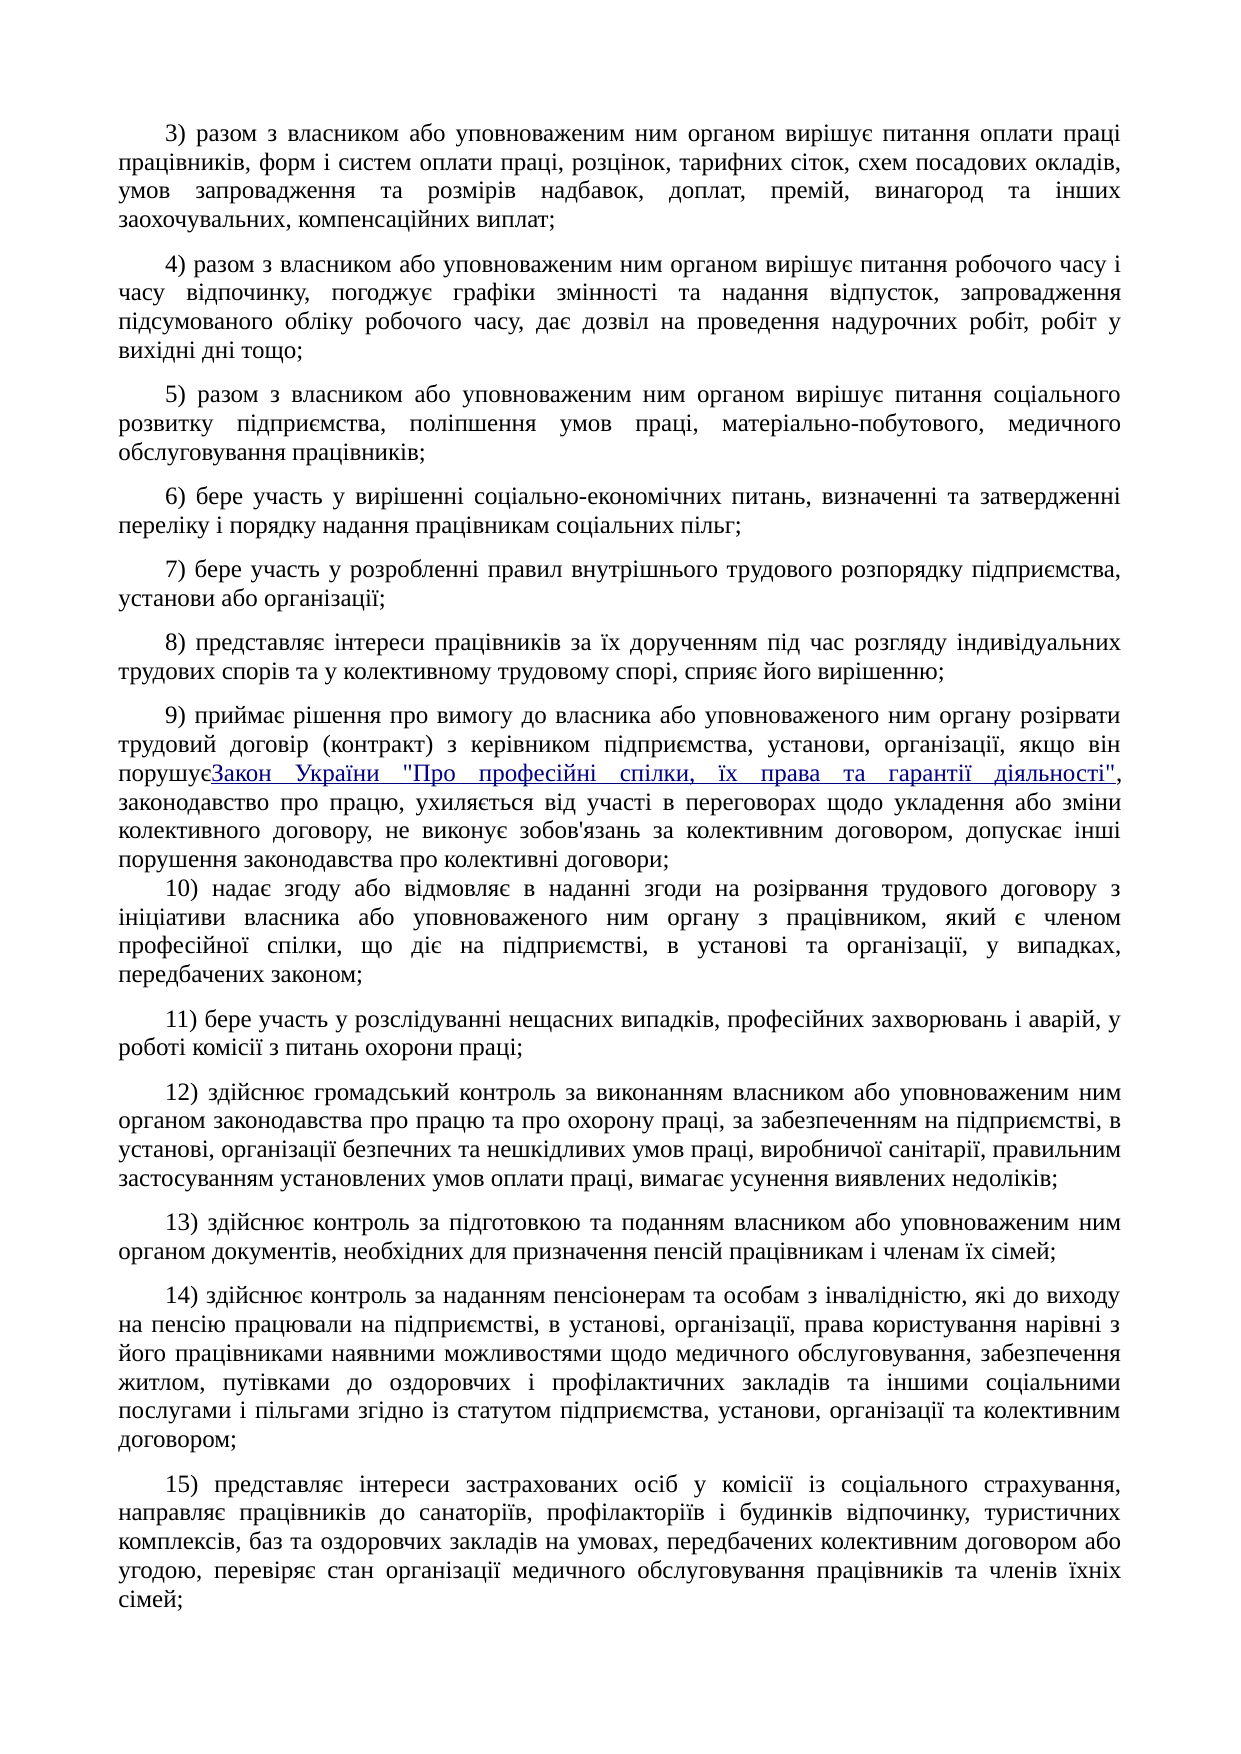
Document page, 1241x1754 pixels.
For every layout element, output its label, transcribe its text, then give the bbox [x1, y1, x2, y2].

text 4) разом з власником або уповноваженим ним органом вирішує питання робочого часу і часу відпочинку, погоджує графіки змінності та надання відпусток, запровадження підсумованого обліку робочого часу, дає дозвіл на проведення надурочних робіт, робіт у вихідні дні тощо; [118, 249, 1122, 364]
text 8) представляє інтереси працівників за їх дорученням під час розгляду індивідуальних трудових спорів та у колективному трудовому спорі, сприяє його вирішенню; [118, 627, 1122, 685]
text 9) приймає рішення про вимогу до власника або уповноваженого ним органу розірвати трудовий договір (контракт) з керівником підприємства, установи, організації, якщо він порушуєЗакон України "Про професійні спілки, їх права та гарантії діяльності", законодавство про працю, ухиляється від участі в переговорах щодо укладення або зміни колективного договору, не виконує зобов'язань за колективним договором, допускає інші порушення законодавства про колективні договори; [118, 701, 1122, 873]
text 13) здійснює контроль за підготовкою та поданням власником або уповноваженим ним органом документів, необхідних для призначення пенсій працівникам і членам їх сімей; [118, 1207, 1122, 1265]
text 11) бере участь у розслідуванні нещасних випадків, професійних захворювань і аварій, у роботі комісії з питань охорони праці; [118, 1004, 1122, 1061]
text 7) бере участь у розробленні правил внутрішнього трудового розпорядку підприємства, установи або організації; [118, 554, 1122, 612]
text 6) бере участь у вирішенні соціально-економічних питань, визначенні та затвердженні переліку і порядку надання працівникам соціальних пільг; [118, 481, 1122, 539]
text 14) здійснює контроль за наданням пенсіонерам та особам з інвалідністю, які до виходу на пенсію працювали на підприємстві, в установі, організації, права користування нарівні з його працівниками наявними можливостями щодо медичного обслуговування, забезпечення житлом, путівками до оздоровчих і профілактичних закладів та іншими соціальними послугами і пільгами згідно із статутом підприємства, установи, організації та колективним договором; [118, 1281, 1122, 1453]
text 12) здійснює громадський контроль за виконанням власником або уповноваженим ним органом законодавства про працю та про охорону праці, за забезпеченням на підприємстві, в установі, організації безпечних та нешкідливих умов праці, виробничої санітарії, правильним застосуванням установлених умов оплати праці, вимагає усунення виявлених недоліків; [118, 1077, 1122, 1192]
text 3) разом з власником або уповноваженим ним органом вирішує питання оплати праці працівників, форм і систем оплати праці, розцінок, тарифних сіток, схем посадових окладів, умов запровадження та розмірів надбавок, доплат, премій, винагород та інших заохочувальних, компенсаційних виплат; [118, 118, 1122, 233]
text 15) представляє інтереси застрахованих осіб у комісії із соціального страхування, направляє працівників до санаторіїв, профілакторіїв і будинків відпочинку, туристичних комплексів, баз та оздоровчих закладів на умовах, передбачених колективним договором або угодою, перевіряє стан організації медичного обслуговування працівників та членів їхніх сімей; [118, 1469, 1122, 1612]
text 5) разом з власником або уповноваженим ним органом вирішує питання соціального розвитку підприємства, поліпшення умов праці, матеріально-побутового, медичного обслуговування працівників; [118, 379, 1122, 466]
text 10) надає згоду або відмовляє в наданні згоди на розірвання трудового договору з ініціативи власника або уповноваженого ним органу з працівником, який є членом професійної спілки, що діє на підприємстві, в установі та організації, у випадках, передбачених законом; [118, 873, 1122, 988]
